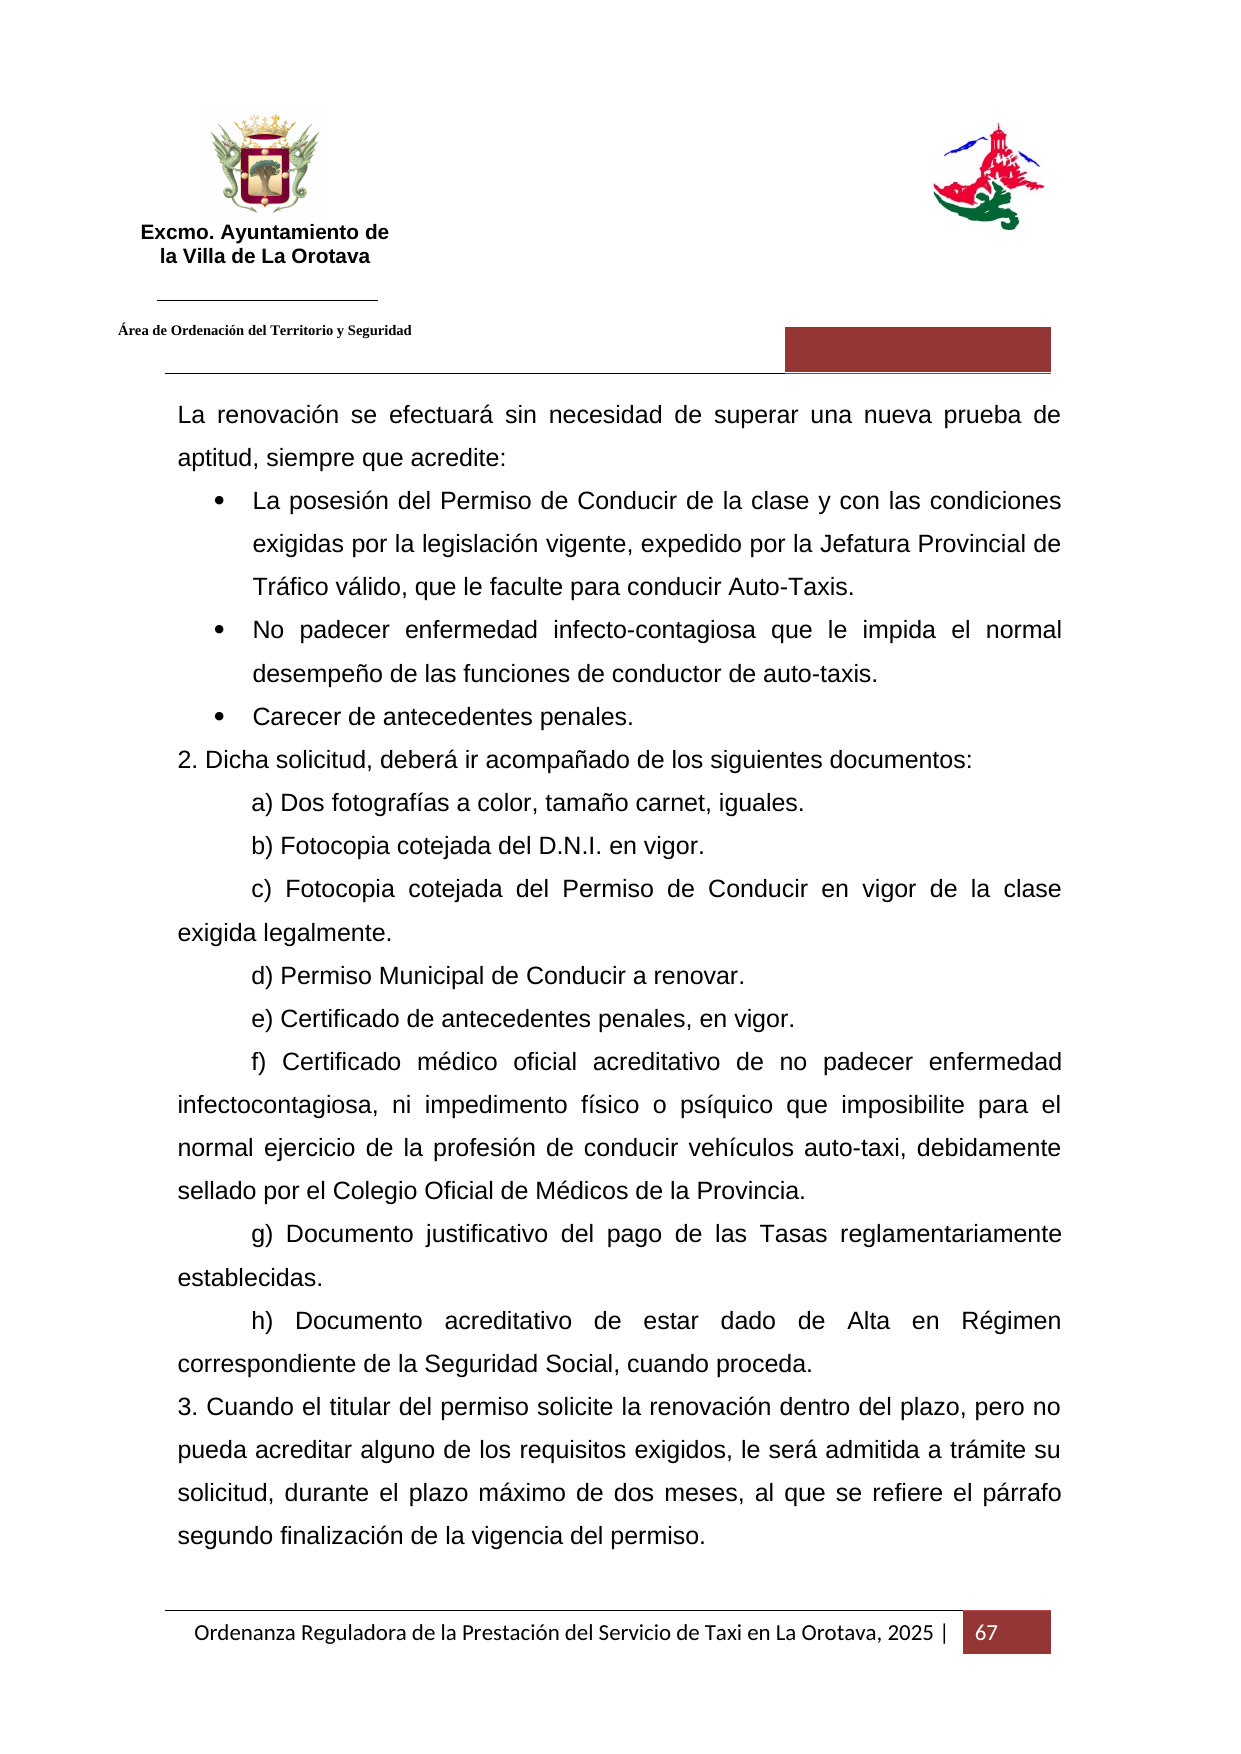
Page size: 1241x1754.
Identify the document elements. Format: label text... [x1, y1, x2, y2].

text c) Fotocopia cotejada del Permiso de Conducir en vigor de la clase exigida legalmente. [177, 874, 1063, 946]
text a) Dos fotografías a color, tamaño carnet, iguales. [177, 788, 1063, 817]
text 2. Dicha solicitud, deberá ir acompañado de los siguientes documentos: [177, 745, 1063, 774]
text La renovación se efectuará sin necesidad de superar una nueva prueba de aptitud, siempre que acredite: [177, 400, 1063, 472]
list Carecer de antecedentes penales. [215, 702, 1063, 731]
text b) Fotocopia cotejada del D.N.I. en vigor. [177, 831, 1063, 860]
text h) Documento acreditativo de estar dado de Alta en Régimen correspondiente de la Seguridad Social, cuando proceda. [177, 1306, 1063, 1378]
picture [202, 105, 328, 220]
text f) Certificado médico oficial acreditativo de no padecer enfermedad infectocontagiosa, ni impedimento físico o psíquico que imposibilite para el normal ejercicio de la profesión de conducir vehículos auto-taxi, debidamente sellado por el Colegio Oficial de Médicos de la Provincia. [177, 1047, 1063, 1205]
list La posesión del Permiso de Conducir de la clase y con las condiciones exigidas por la legislación vigente, expedido por la Jefatura Provincial de Tráfico válido, que le faculte para conducir Auto-Taxis. [215, 486, 1063, 601]
text e) Certificado de antecedentes penales, en vigor. [177, 1004, 1063, 1033]
text g) Documento justificativo del pago de las Tasas reglamentariamente establecidas. [177, 1219, 1063, 1291]
text d) Permiso Municipal de Conducir a renovar. [177, 961, 1063, 989]
list No padecer enfermedad infecto-contagiosa que le impida el normal desempeño de las funciones de conductor de auto-taxis. [215, 616, 1063, 687]
text 3. Cuando el titular del permiso solicite la renovación dentro del plazo, pero no pueda acreditar alguno de los requisitos exigidos, le será admitida a trámite su solicitud, durante el plazo máximo de dos meses, al que se refiere el párrafo segundo finalización de la vigencia del permiso. [177, 1392, 1063, 1550]
